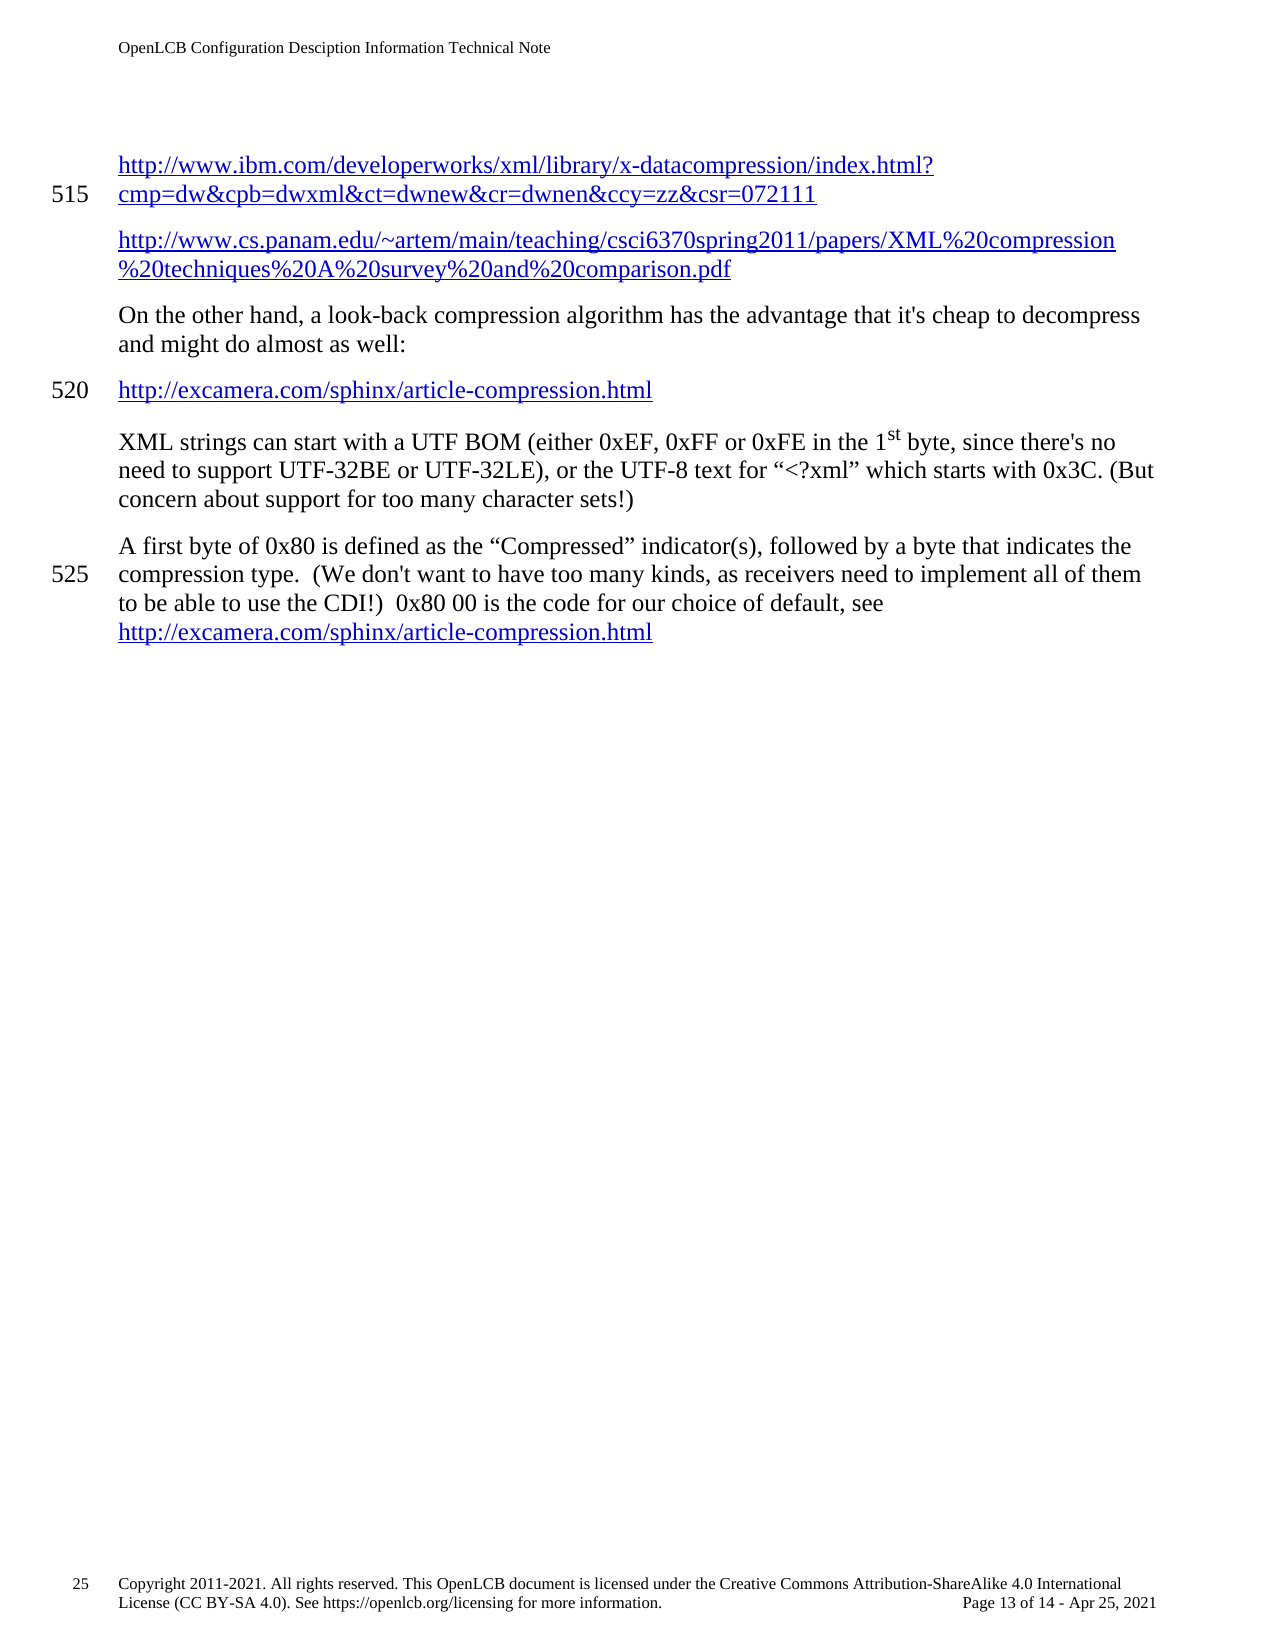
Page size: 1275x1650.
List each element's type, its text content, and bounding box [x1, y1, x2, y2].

text XML strings can start with a UTF BOM (either 0xEF, 0xFF or 0xFE in the 1st byte, since there's no need to support UTF-32BE or UTF-32LE), or the UTF-8 text for “<?xml” which starts with 0x3C. (But concern about support for too many character sets!) [118, 422, 1157, 513]
text http://www.cs.panam.edu/~artem/main/teaching/csci6370spring2011/papers/XML%20compression%20techniques%20A%20survey%20and%20comparison.pdf [118, 225, 1157, 283]
text On the other hand, a look-back compression algorithm has the advantage that it's cheap to decompress and might do almost as well: [118, 300, 1157, 358]
text http://excamera.com/sphinx/article-compression.html [118, 376, 1157, 404]
text http://www.ibm.com/developerworks/xml/library/x-datacompression/index.html?cmp=dw&cpb=dwxml&ct=dwnew&cr=dwnen&ccy=zz&csr=072111 [118, 150, 1157, 207]
text A first byte of 0x80 is defined as the “Compressed” indicator(s), followed by a byte that indicates the compression type. (We don't want to have too many kinds, as receivers need to implement all of them to be able to use the CDI!) 0x80 00 is the code for our choice of default, see http://excamera.com/sphinx/article-compression.html [118, 531, 1157, 646]
